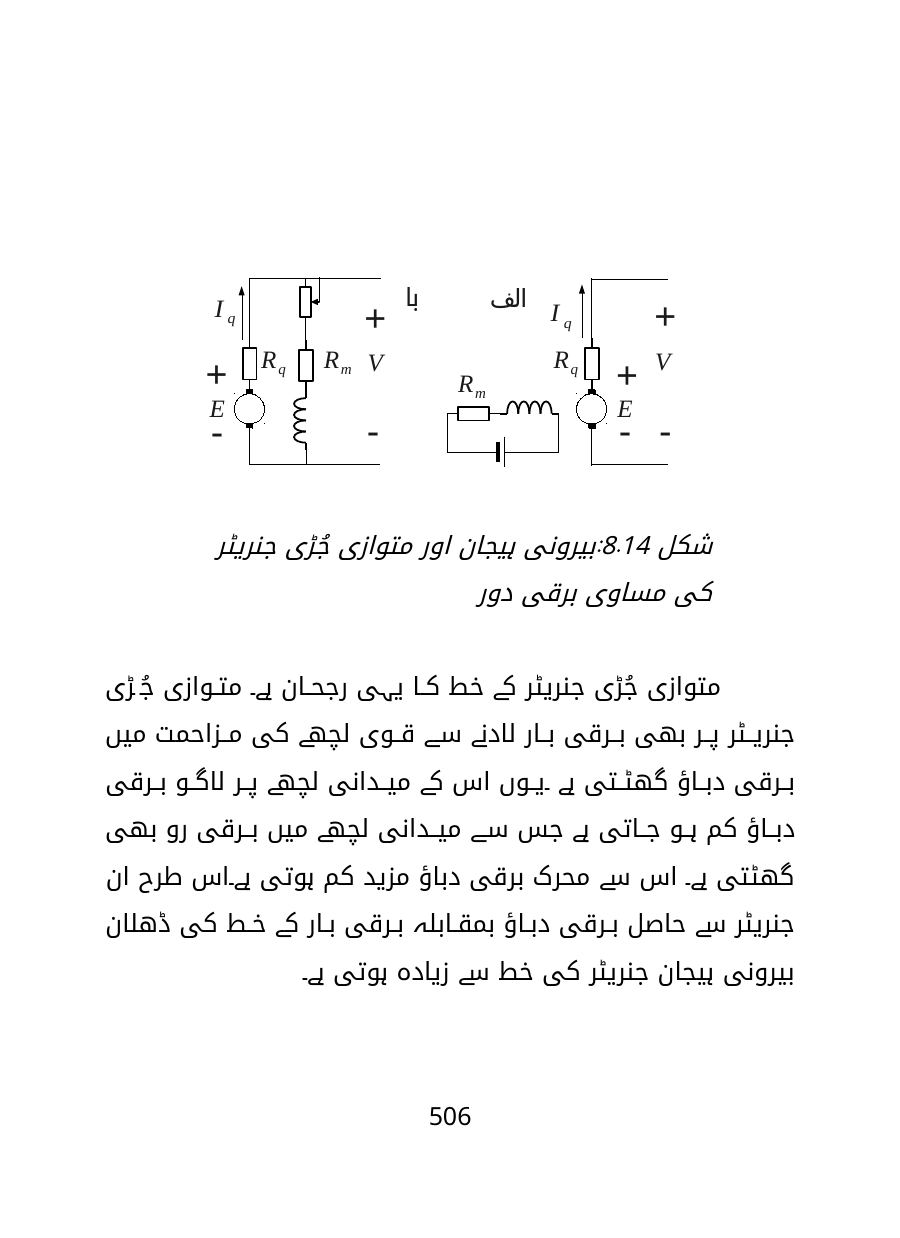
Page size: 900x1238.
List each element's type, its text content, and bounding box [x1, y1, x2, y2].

text شکل 8.14:بیرونی ہیجان اور متوازی جُڑی جنریٹر کی مساوی برقی دور [188, 181, 712, 617]
text متوازی جُڑی جنریٹر کے خط کا یہی رجحان ہے۔ متوازی جُڑی جنریٹر پر بھی برقی بار لادنے سے قوی لچھے کی مزاحمت میں برقی دباؤ گھٹتی ہے ۔یوں اس کے میدانی لچھے پر لاگو برقی دباؤ کم ہو جاتی ہے جس سے میدانی لچھے میں برقی رو بھی گھٹتی ہے۔ اس سے محرک برقی دباؤ مزید کم ہوتی ہے۔اس طرح ان جنریٹر سے حاصل برقی دباؤ بمقابلہ برقی بار کے خط کی ڈھلان بیرونی ہیجان جنریٹر کی خط سے زیادہ ہوتی ہے۔ [105, 663, 795, 995]
